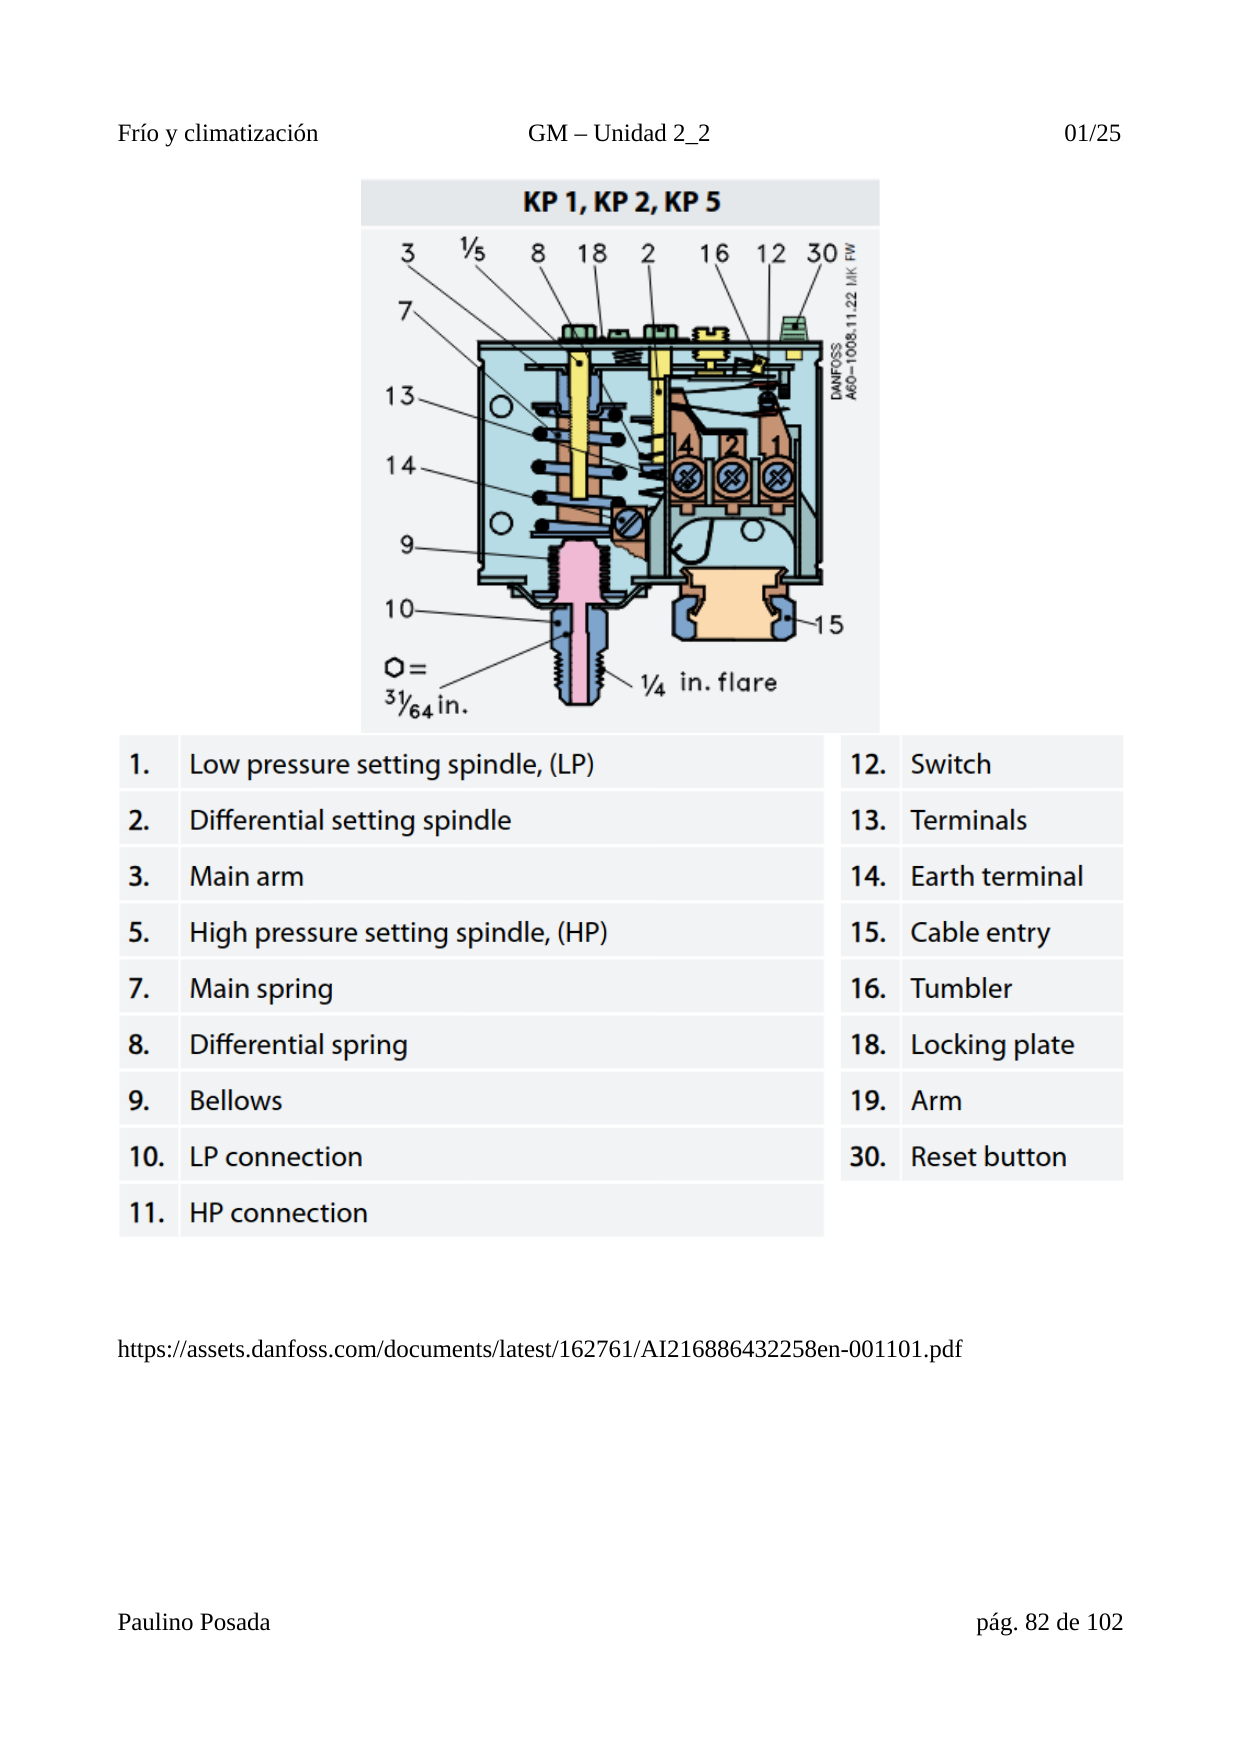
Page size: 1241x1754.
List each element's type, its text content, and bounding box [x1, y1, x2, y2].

text https://assets.danfoss.com/documents/latest/162761/AI216886432258en-001101.pdf [117, 1334, 1123, 1362]
picture [117, 176, 1124, 1252]
